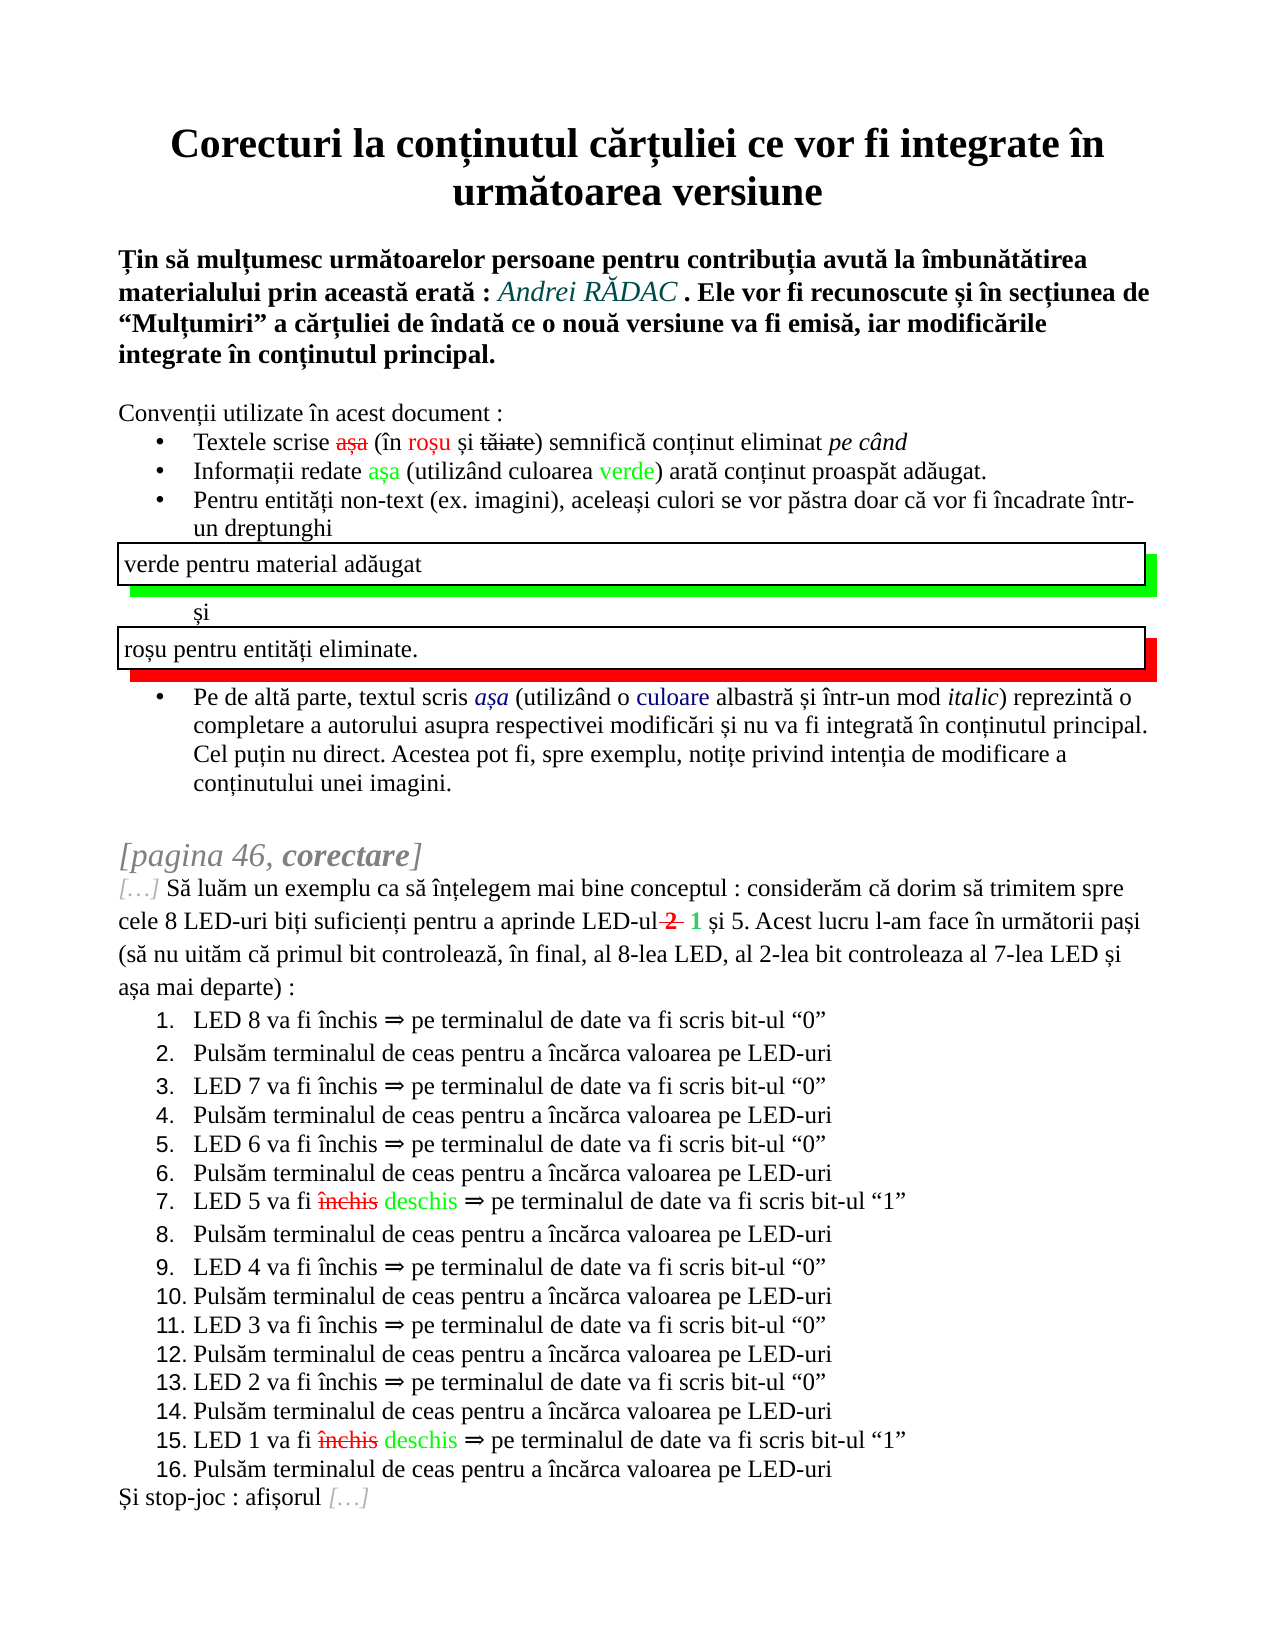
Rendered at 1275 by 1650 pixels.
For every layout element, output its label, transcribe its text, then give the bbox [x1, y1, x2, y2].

list Informații redate așa (utilizând culoarea verde) arată conținut proaspăt adăugat. [156, 456, 1157, 485]
list Pentru entități non-text (ex. imagini), aceleași culori se vor păstra doar că vor fi încadrate într-un dreptunghi [156, 485, 1157, 542]
list LED 3 va fi închis ⇒ pe terminalul de date va fi scris bit-ul “0” [156, 1310, 1157, 1339]
list Pulsăm terminalul de ceas pentru a încărca valoarea pe LED-uri [156, 1396, 1157, 1425]
list LED 2 va fi închis ⇒ pe terminalul de date va fi scris bit-ul “0” [156, 1367, 1157, 1396]
list Pulsăm terminalul de ceas pentru a încărca valoarea pe LED-uri [156, 1219, 1157, 1248]
list LED 6 va fi închis ⇒ pe terminalul de date va fi scris bit-ul “0” [156, 1129, 1157, 1158]
list Pulsăm terminalul de ceas pentru a încărca valoarea pe LED-uri [156, 1100, 1157, 1129]
text Țin să mulțumesc următoarelor persoane pentru contribuția avută la îmbunătătirea materialului prin această erată : Andrei RĂDAC . Ele vor fi recunoscute și în secțiunea de “Mulțumiri” a cărțuliei de îndată ce o nouă versiune va fi emisă, iar modificările integrate în conținutul principal. [118, 243, 1157, 370]
text [pagina 46, corectare] [118, 835, 1157, 873]
list LED 1 va fi închis deschis ⇒ pe terminalul de date va fi scris bit-ul “1” [156, 1425, 1157, 1454]
list Pulsăm terminalul de ceas pentru a încărca valoarea pe LED-uri [156, 1038, 1157, 1067]
table_header roșu pentru entități eliminate. [119, 628, 1144, 668]
list Pulsăm terminalul de ceas pentru a încărca valoarea pe LED-uri [156, 1454, 1157, 1482]
list LED 5 va fi închis deschis ⇒ pe terminalul de date va fi scris bit-ul “1” [156, 1186, 1157, 1215]
table_header verde pentru material adăugat [119, 544, 1144, 584]
list Pulsăm terminalul de ceas pentru a încărca valoarea pe LED-uri [156, 1281, 1157, 1310]
list Textele scrise așa (în roșu și tăiate) semnifică conținut eliminat pe când [156, 427, 1157, 456]
list LED 7 va fi închis ⇒ pe terminalul de date va fi scris bit-ul “0” [156, 1071, 1157, 1100]
list și [156, 597, 1157, 626]
list Pulsăm terminalul de ceas pentru a încărca valoarea pe LED-uri [156, 1158, 1157, 1186]
text Și stop-joc : afișorul […] [118, 1482, 1157, 1511]
list LED 8 va fi închis ⇒ pe terminalul de date va fi scris bit-ul “0” [156, 1005, 1157, 1034]
list Pulsăm terminalul de ceas pentru a încărca valoarea pe LED-uri [156, 1339, 1157, 1367]
list LED 4 va fi închis ⇒ pe terminalul de date va fi scris bit-ul “0” [156, 1252, 1157, 1281]
list Pe de altă parte, textul scris așa (utilizând o culoare albastră și într-un mod italic) reprezintă o completare a autorului asupra respectivei modificări și nu va fi integrată în conținutul principal. Cel puțin nu direct. Acestea pot fi, spre exemplu, notițe privind intenția de modificare a conținutului unei imagini. [156, 682, 1157, 797]
text Convenții utilizate în acest document : [118, 398, 1157, 427]
text […] Să luăm un exemplu ca să înțelegem mai bine conceptul : considerăm că dorim să trimitem spre cele 8 LED-uri biți suficienți pentru a aprinde LED-ul 2 1 și 5. Acest lucru l-am face în următorii pași (să nu uităm că primul bit controlează, în final, al 8-lea LED, al 2-lea bit controleaza al 7-lea LED și așa mai departe) : [118, 873, 1157, 1001]
text Corecturi la conținutul cărțuliei ce vor fi integrate în următoarea versiune [118, 118, 1157, 214]
